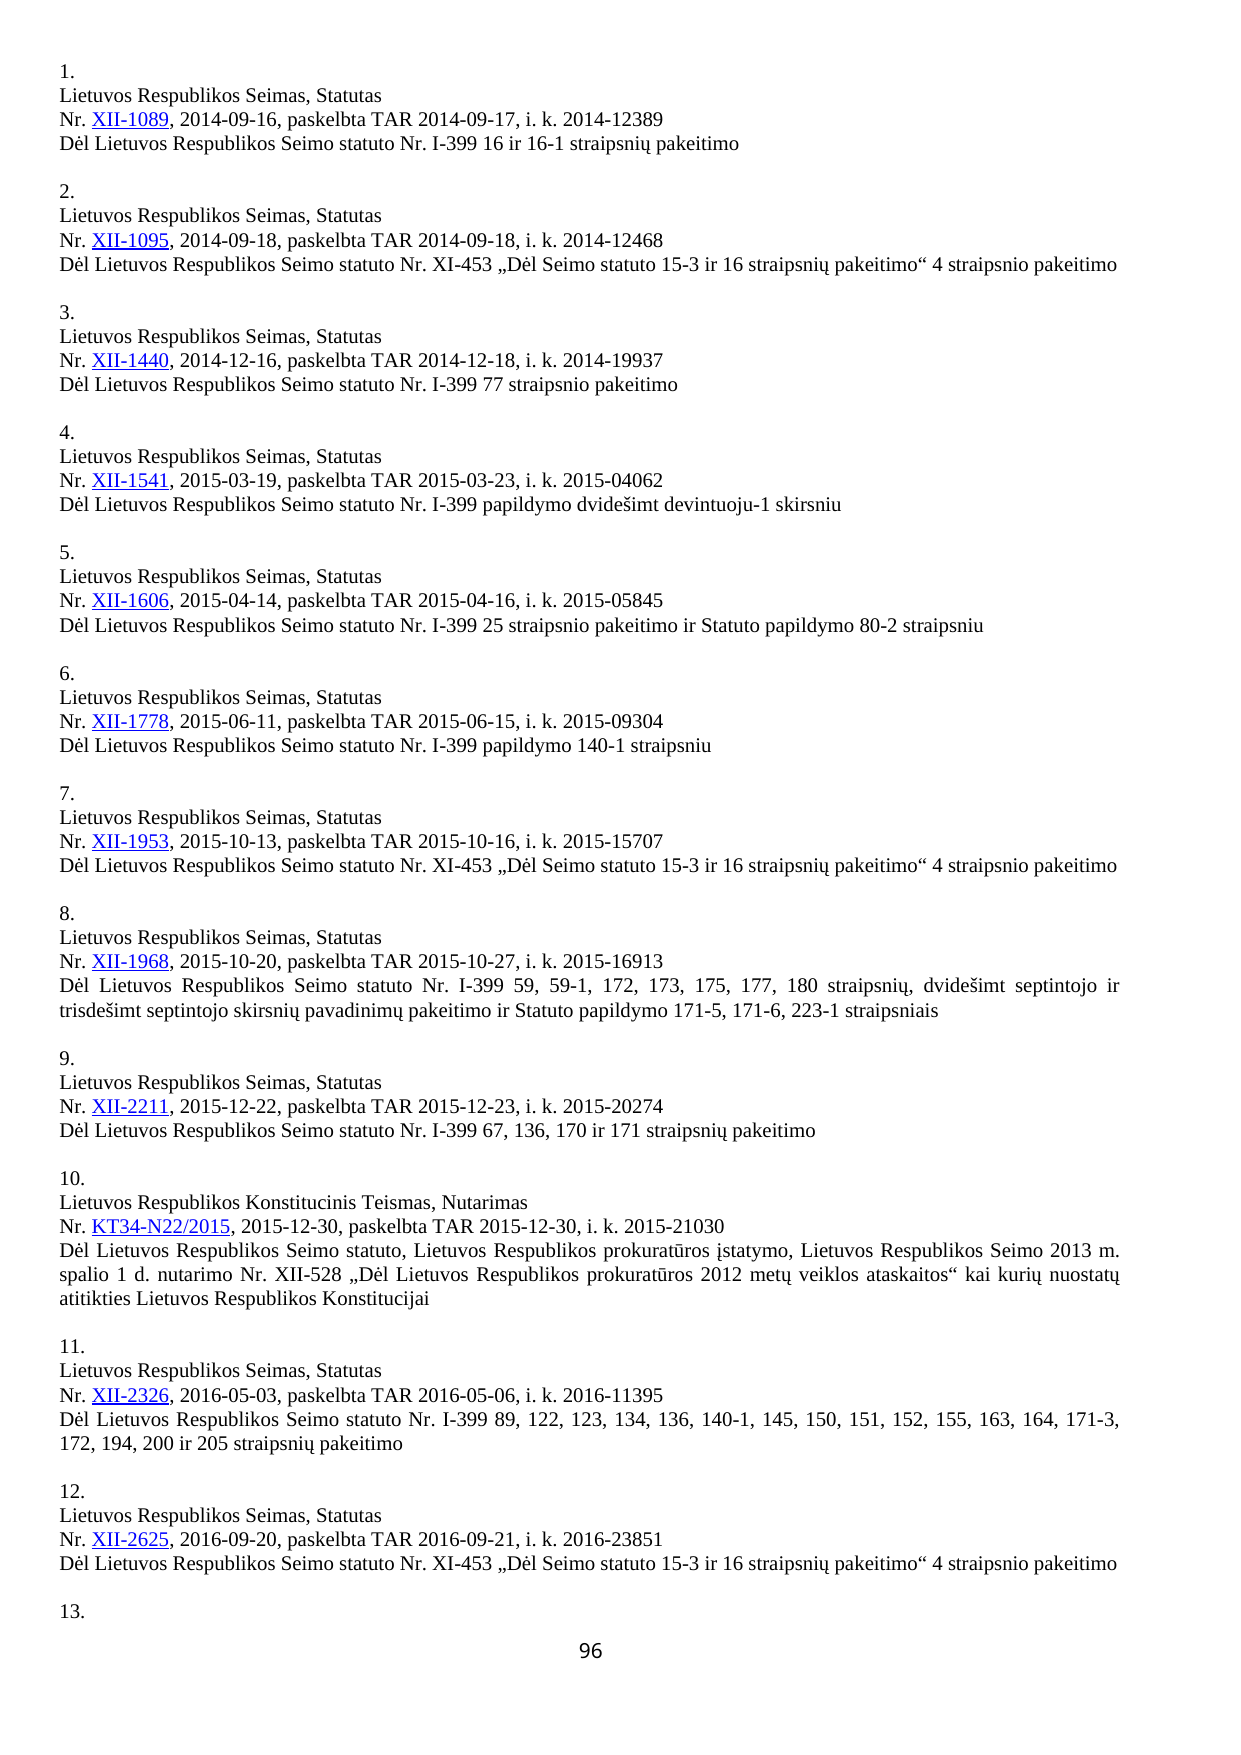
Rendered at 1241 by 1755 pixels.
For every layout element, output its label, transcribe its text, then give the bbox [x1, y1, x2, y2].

text Dėl Lietuvos Respublikos Seimo statuto Nr. I-399 16 ir 16-1 straipsnių pakeitimo [59, 131, 1122, 155]
text Lietuvos Respublikos Seimas, Statutas [59, 1070, 1122, 1094]
text Dėl Lietuvos Respublikos Seimo statuto Nr. XI-453 „Dėl Seimo statuto 15-3 ir 16 straipsnių pakeitimo“ 4 straipsnio pakeitimo [59, 853, 1122, 877]
text Nr. XII-1089, 2014-09-16, paskelbta TAR 2014-09-17, i. k. 2014-12389 [59, 107, 1122, 131]
text Dėl Lietuvos Respublikos Seimo statuto Nr. I-399 papildymo dvidešimt devintuoju-1 skirsniu [59, 492, 1122, 516]
text Dėl Lietuvos Respublikos Seimo statuto Nr. I-399 25 straipsnio pakeitimo ir Statuto papildymo 80-2 straipsniu [59, 612, 1122, 637]
text 8. [59, 901, 1122, 925]
text Lietuvos Respublikos Seimas, Statutas [59, 805, 1122, 829]
text Dėl Lietuvos Respublikos Seimo statuto Nr. I-399 59, 59-1, 172, 173, 175, 177, 180 straipsnių, dvidešimt septintojo ir trisdešimt septintojo skirsnių pavadinimų pakeitimo ir Statuto papildymo 171-5, 171-6, 223-1 straipsniais [59, 973, 1122, 1022]
text 4. [59, 420, 1122, 444]
text Lietuvos Respublikos Seimas, Statutas [59, 444, 1122, 468]
text Lietuvos Respublikos Seimas, Statutas [59, 564, 1122, 588]
text Nr. XII-1968, 2015-10-20, paskelbta TAR 2015-10-27, i. k. 2015-16913 [59, 949, 1122, 973]
text Dėl Lietuvos Respublikos Seimo statuto, Lietuvos Respublikos prokuratūros įstatymo, Lietuvos Respublikos Seimo 2013 m. spalio 1 d. nutarimo Nr. XII-528 „Dėl Lietuvos Respublikos prokuratūros 2012 metų veiklos ataskaitos“ kai kurių nuostatų atitikties Lietuvos Respublikos Konstitucijai [59, 1238, 1122, 1310]
text Nr. XII-2211, 2015-12-22, paskelbta TAR 2015-12-23, i. k. 2015-20274 [59, 1094, 1122, 1118]
text Nr. KT34-N22/2015, 2015-12-30, paskelbta TAR 2015-12-30, i. k. 2015-21030 [59, 1214, 1122, 1238]
text Nr. XII-1953, 2015-10-13, paskelbta TAR 2015-10-16, i. k. 2015-15707 [59, 829, 1122, 853]
text Dėl Lietuvos Respublikos Seimo statuto Nr. XI-453 „Dėl Seimo statuto 15-3 ir 16 straipsnių pakeitimo“ 4 straipsnio pakeitimo [59, 252, 1122, 276]
text Nr. XII-2326, 2016-05-03, paskelbta TAR 2016-05-06, i. k. 2016-11395 [59, 1382, 1122, 1407]
text Lietuvos Respublikos Seimas, Statutas [59, 1503, 1122, 1527]
text 13. [59, 1599, 1122, 1623]
text Lietuvos Respublikos Seimas, Statutas [59, 685, 1122, 709]
text Lietuvos Respublikos Seimas, Statutas [59, 925, 1122, 949]
text 1. [59, 59, 1122, 83]
text Lietuvos Respublikos Konstitucinis Teismas, Nutarimas [59, 1190, 1122, 1214]
text 10. [59, 1166, 1122, 1190]
text Lietuvos Respublikos Seimas, Statutas [59, 1358, 1122, 1382]
text Dėl Lietuvos Respublikos Seimo statuto Nr. I-399 89, 122, 123, 134, 136, 140-1, 145, 150, 151, 152, 155, 163, 164, 171-3, 172, 194, 200 ir 205 straipsnių pakeitimo [59, 1407, 1122, 1455]
text 2. [59, 179, 1122, 203]
text Nr. XII-1606, 2015-04-14, paskelbta TAR 2015-04-16, i. k. 2015-05845 [59, 588, 1122, 612]
text 12. [59, 1479, 1122, 1503]
text Lietuvos Respublikos Seimas, Statutas [59, 203, 1122, 227]
text Nr. XII-1541, 2015-03-19, paskelbta TAR 2015-03-23, i. k. 2015-04062 [59, 468, 1122, 492]
text 5. [59, 540, 1122, 564]
text Nr. XII-1778, 2015-06-11, paskelbta TAR 2015-06-15, i. k. 2015-09304 [59, 709, 1122, 733]
text 6. [59, 661, 1122, 685]
text 11. [59, 1334, 1122, 1358]
text Lietuvos Respublikos Seimas, Statutas [59, 83, 1122, 107]
text Dėl Lietuvos Respublikos Seimo statuto Nr. I-399 papildymo 140-1 straipsniu [59, 733, 1122, 757]
text Dėl Lietuvos Respublikos Seimo statuto Nr. I-399 77 straipsnio pakeitimo [59, 372, 1122, 396]
text Nr. XII-1440, 2014-12-16, paskelbta TAR 2014-12-18, i. k. 2014-19937 [59, 348, 1122, 372]
text Dėl Lietuvos Respublikos Seimo statuto Nr. XI-453 „Dėl Seimo statuto 15-3 ir 16 straipsnių pakeitimo“ 4 straipsnio pakeitimo [59, 1551, 1122, 1575]
text 3. [59, 300, 1122, 324]
text 7. [59, 781, 1122, 805]
text Dėl Lietuvos Respublikos Seimo statuto Nr. I-399 67, 136, 170 ir 171 straipsnių pakeitimo [59, 1118, 1122, 1142]
text Lietuvos Respublikos Seimas, Statutas [59, 324, 1122, 348]
text 9. [59, 1046, 1122, 1070]
text Nr. XII-2625, 2016-09-20, paskelbta TAR 2016-09-21, i. k. 2016-23851 [59, 1527, 1122, 1551]
text Nr. XII-1095, 2014-09-18, paskelbta TAR 2014-09-18, i. k. 2014-12468 [59, 227, 1122, 252]
